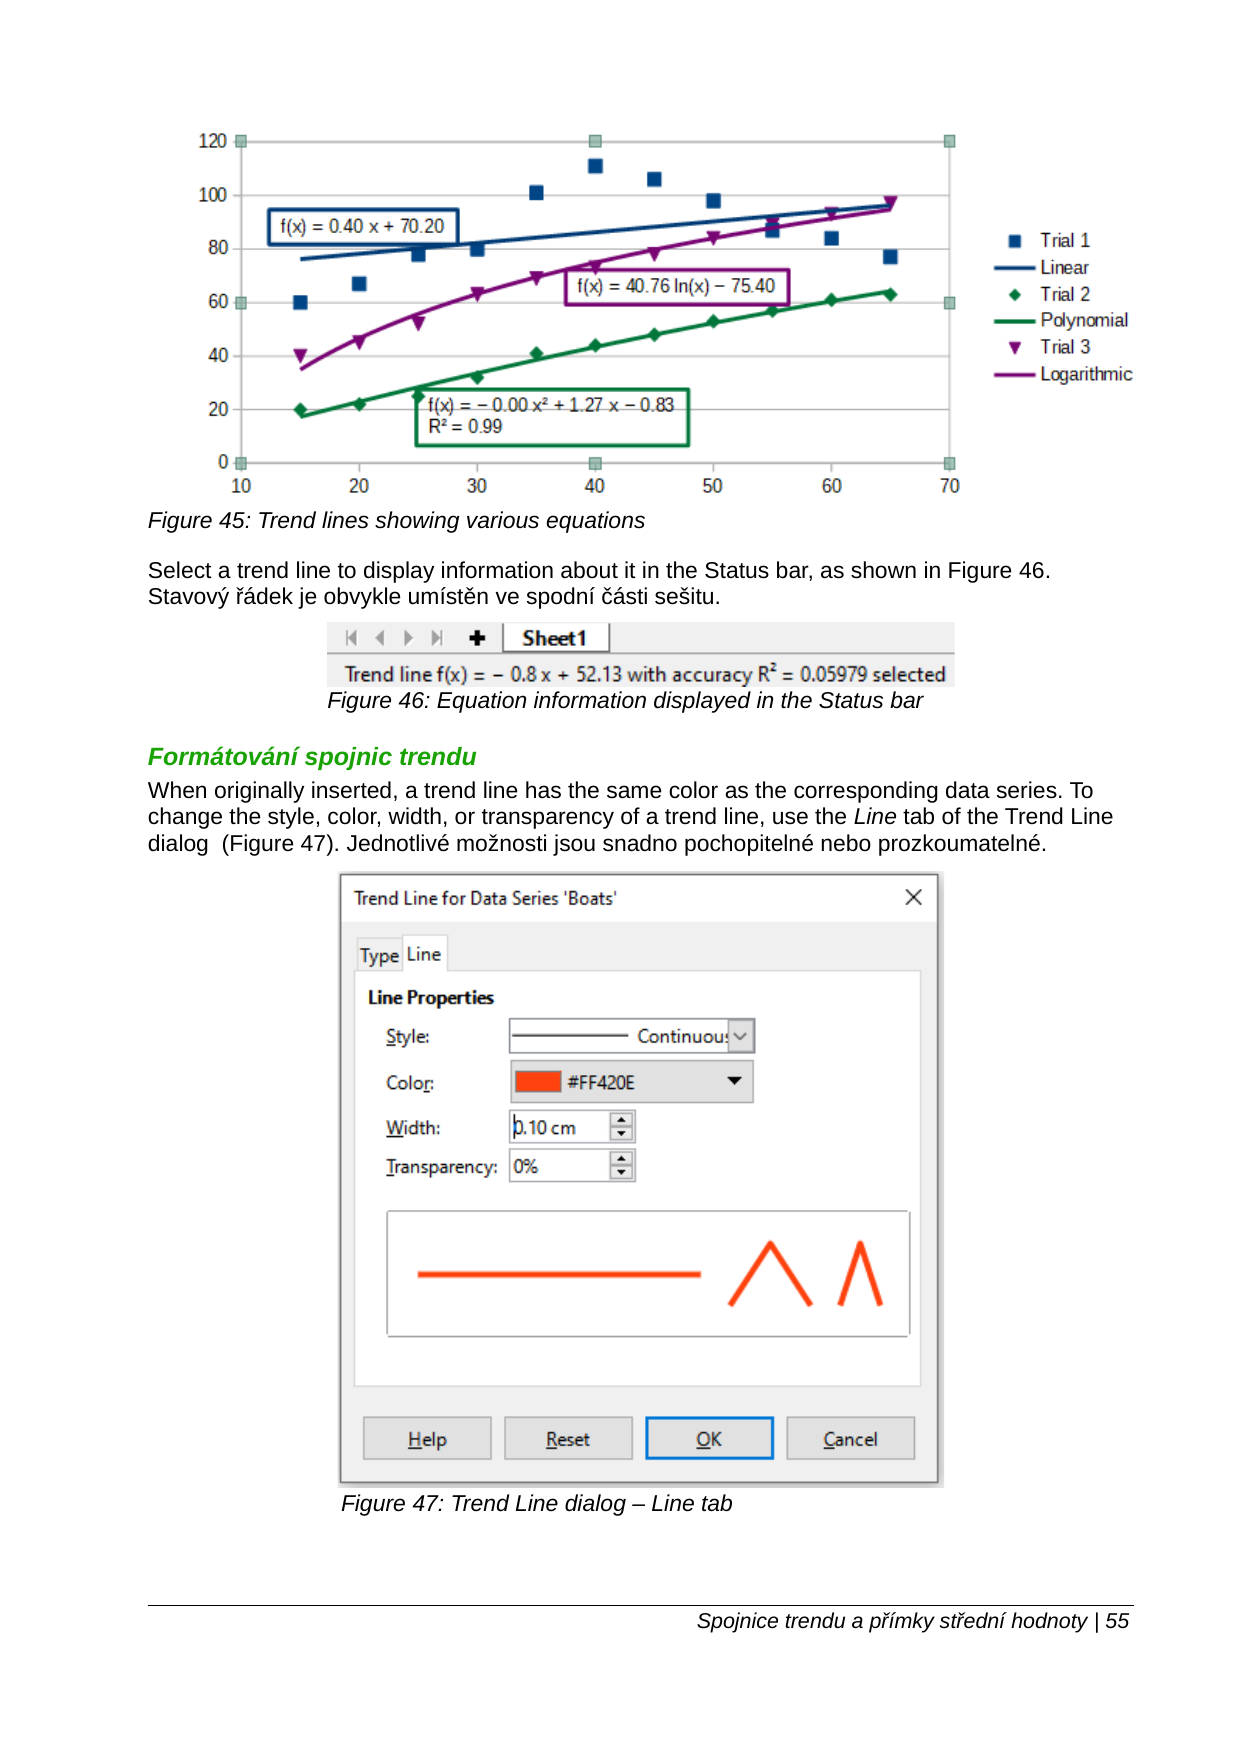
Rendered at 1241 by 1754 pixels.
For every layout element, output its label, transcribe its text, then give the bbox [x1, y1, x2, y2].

text Select a trend line to display information about it in the Status bar, as shown in Figure 46. Stavový řádek je obvykle umístěn ve spodní části sešitu. [148, 557, 1134, 610]
text When originally inserted, a trend line has the same color as the corresponding data series. To change the style, color, width, or transparency of a trend line, use the Line tab of the Trend Line dialog (Figure 47). Jednotlivé možnosti jsou snadno pochopitelné nebo prozkoumatelné. [148, 777, 1134, 856]
picture [327, 622, 955, 687]
subtitle Formátování spojnic trendu [148, 742, 1134, 771]
text Figure 45: Trend lines showing various equations [148, 507, 1152, 533]
picture [156, 118, 1143, 507]
text Figure 46: Equation information displayed in the Status bar [327, 687, 955, 713]
text Figure 47: Trend Line dialog – Line tab [335, 1488, 947, 1517]
picture [337, 871, 945, 1488]
